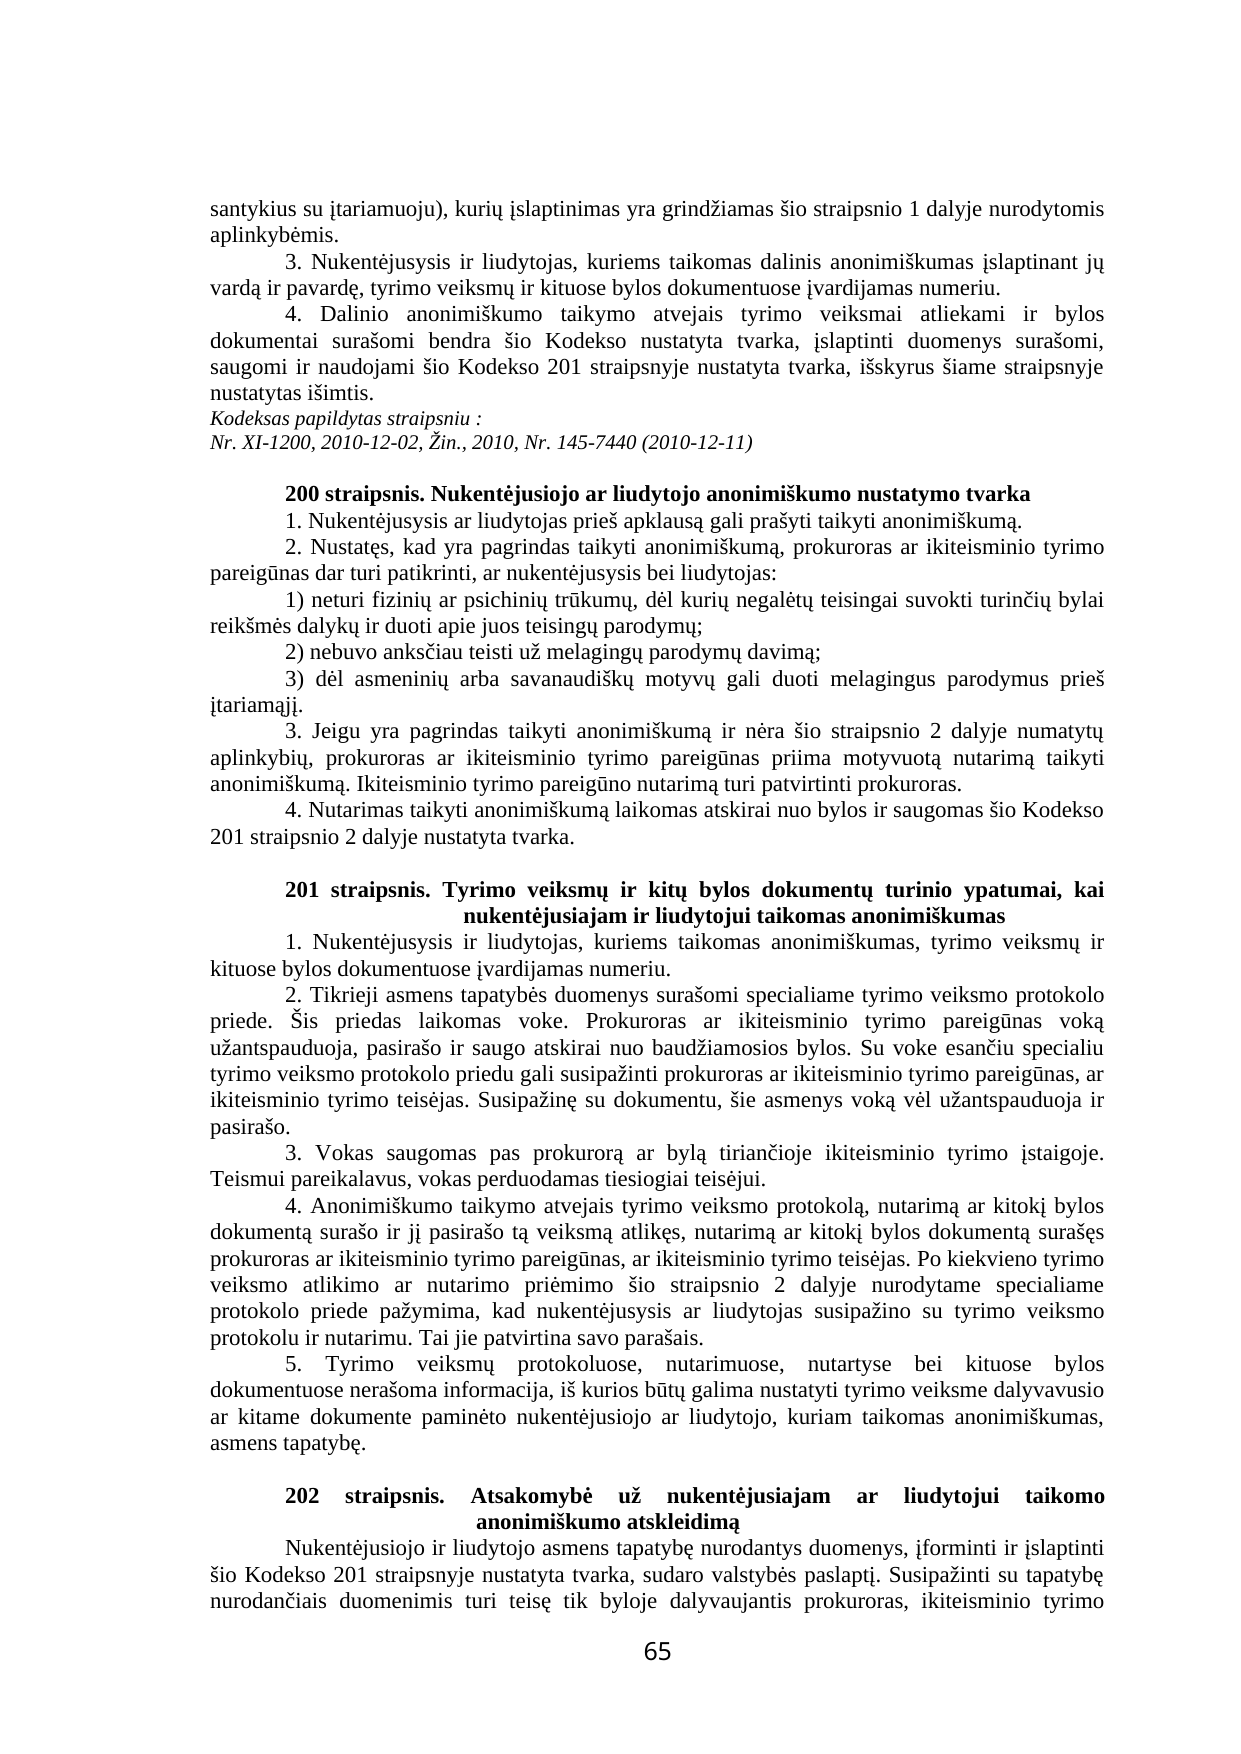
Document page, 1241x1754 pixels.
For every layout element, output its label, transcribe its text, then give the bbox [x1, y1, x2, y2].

text 202 straipsnis. Atsakomybė už nukentėjusiajam ar liudytojui taikomo anonimiškumo atskleidimą [285, 1482, 1106, 1534]
text 3) dėl asmeninių arba savanaudiškų motyvų gali duoti melagingus parodymus prieš įtariamąjį. [210, 665, 1106, 717]
text santykius su įtariamuoju), kurių įslaptinimas yra grindžiamas šio straipsnio 1 dalyje nurodytomis aplinkybėmis. [210, 195, 1106, 248]
text 1) neturi fizinių ar psichinių trūkumų, dėl kurių negalėtų teisingai suvokti turinčių bylai reikšmės dalykų ir duoti apie juos teisingų parodymų; [210, 586, 1106, 638]
text 3. Nukentėjusysis ir liudytojas, kuriems taikomas dalinis anonimiškumas įslaptinant jų vardą ir pavardę, tyrimo veiksmų ir kituose bylos dokumentuose įvardijamas numeriu. [210, 248, 1106, 300]
text 2) nebuvo anksčiau teisti už melagingų parodymų davimą; [210, 638, 1106, 665]
text 4. Dalinio anonimiškumo taikymo atvejais tyrimo veiksmai atliekami ir bylos dokumentai surašomi bendra šio Kodekso nustatyta tvarka, įslaptinti duomenys surašomi, saugomi ir naudojami šio Kodekso 201 straipsnyje nustatyta tvarka, išskyrus šiame straipsnyje nustatytas išimtis. [210, 300, 1106, 406]
text 4. Nutarimas taikyti anonimiškumą laikomas atskirai nuo bylos ir saugomas šio Kodekso 201 straipsnio 2 dalyje nustatyta tvarka. [210, 797, 1106, 849]
text 2. Tikrieji asmens tapatybės duomenys surašomi specialiame tyrimo veiksmo protokolo priede. Šis priedas laikomas voke. Prokuroras ar ikiteisminio tyrimo pareigūnas voką užantspauduoja, pasirašo ir saugo atskirai nuo baudžiamosios bylos. Su voke esančiu specialiu tyrimo veiksmo protokolo priedu gali susipažinti prokuroras ar ikiteisminio tyrimo pareigūnas, ar ikiteisminio tyrimo teisėjas. Susipažinę su dokumentu, šie asmenys voką vėl užantspauduoja ir pasirašo. [210, 981, 1106, 1139]
text 2. Nustatęs, kad yra pagrindas taikyti anonimiškumą, prokuroras ar ikiteisminio tyrimo pareigūnas dar turi patikrinti, ar nukentėjusysis bei liudytojas: [210, 533, 1106, 586]
text 3. Vokas saugomas pas prokurorą ar bylą tiriančioje ikiteisminio tyrimo įstaigoje. Teismui pareikalavus, vokas perduodamas tiesiogiai teisėjui. [210, 1139, 1106, 1192]
text Nr. XI-1200, 2010-12-02, Žin., 2010, Nr. 145-7440 (2010-12-11) [210, 430, 1106, 454]
text Kodeksas papildytas straipsniu : [210, 406, 1106, 430]
text Nukentėjusiojo ir liudytojo asmens tapatybę nurodantys duomenys, įforminti ir įslaptinti šio Kodekso 201 straipsnyje nustatyta tvarka, sudaro valstybės paslaptį. Susipažinti su tapatybę nurodančiais duomenimis turi teisę tik byloje dalyvaujantis prokuroras, ikiteisminio tyrimo [210, 1534, 1106, 1613]
text 4. Anonimiškumo taikymo atvejais tyrimo veiksmo protokolą, nutarimą ar kitokį bylos dokumentą surašo ir jį pasirašo tą veiksmą atlikęs, nutarimą ar kitokį bylos dokumentą surašęs prokuroras ar ikiteisminio tyrimo pareigūnas, ar ikiteisminio tyrimo teisėjas. Po kiekvieno tyrimo veiksmo atlikimo ar nutarimo priėmimo šio straipsnio 2 dalyje nurodytame specialiame protokolo priede pažymima, kad nukentėjusysis ar liudytojas susipažino su tyrimo veiksmo protokolu ir nutarimu. Tai jie patvirtina savo parašais. [210, 1192, 1106, 1350]
text 201 straipsnis. Tyrimo veiksmų ir kitų bylos dokumentų turinio ypatumai, kai nukentėjusiajam ir liudytojui taikomas anonimiškumas [285, 876, 1106, 928]
text 3. Jeigu yra pagrindas taikyti anonimiškumą ir nėra šio straipsnio 2 dalyje numatytų aplinkybių, prokuroras ar ikiteisminio tyrimo pareigūnas priima motyvuotą nutarimą taikyti anonimiškumą. Ikiteisminio tyrimo pareigūno nutarimą turi patvirtinti prokuroras. [210, 717, 1106, 797]
text 1. Nukentėjusysis ar liudytojas prieš apklausą gali prašyti taikyti anonimiškumą. [210, 507, 1106, 533]
text 1. Nukentėjusysis ir liudytojas, kuriems taikomas anonimiškumas, tyrimo veiksmų ir kituose bylos dokumentuose įvardijamas numeriu. [210, 928, 1106, 981]
text 200 straipsnis. Nukentėjusiojo ar liudytojo anonimiškumo nustatymo tvarka [285, 480, 1106, 507]
text 5. Tyrimo veiksmų protokoluose, nutarimuose, nutartyse bei kituose bylos dokumentuose nerašoma informacija, iš kurios būtų galima nustatyti tyrimo veiksme dalyvavusio ar kitame dokumente paminėto nukentėjusiojo ar liudytojo, kuriam taikomas anonimiškumas, asmens tapatybę. [210, 1350, 1106, 1455]
